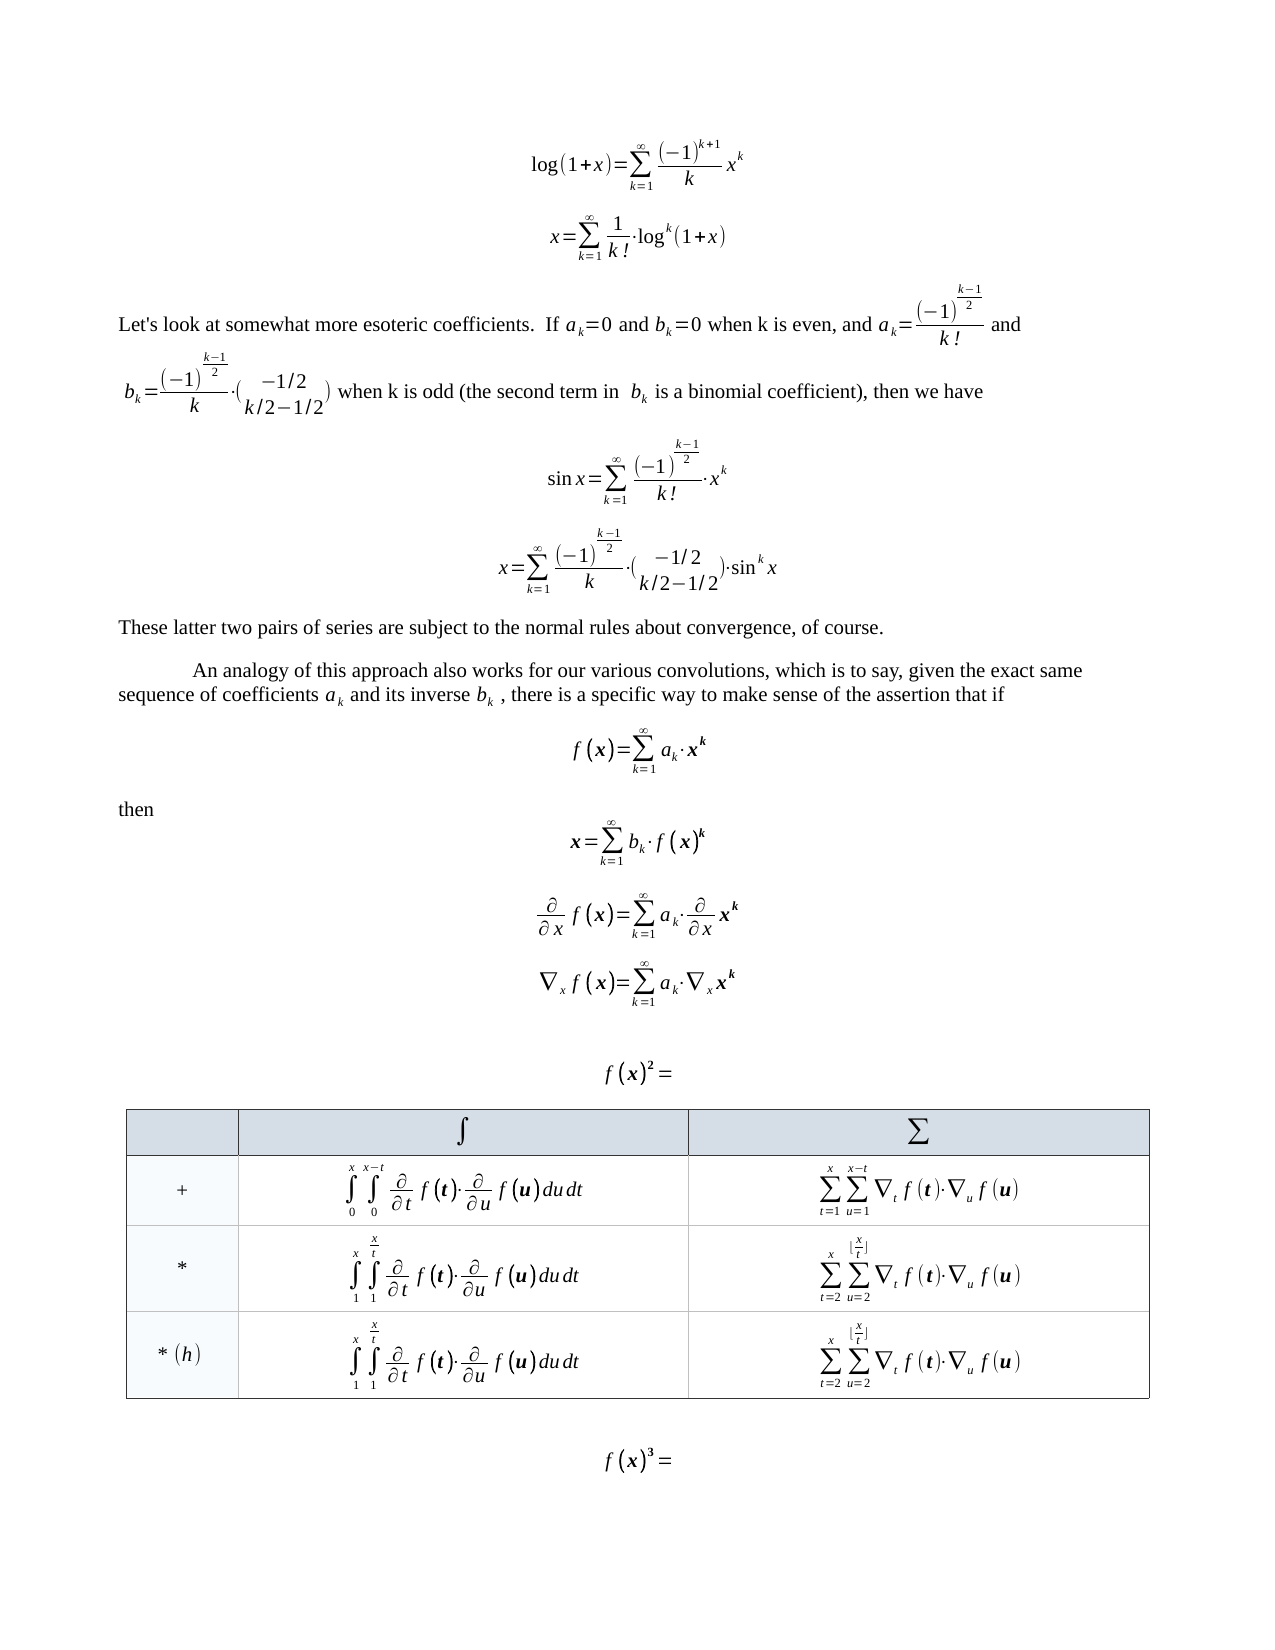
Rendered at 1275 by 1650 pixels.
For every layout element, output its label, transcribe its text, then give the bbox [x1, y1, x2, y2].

table_header [127, 1110, 238, 1155]
table_cell [239, 1156, 688, 1225]
text An analogy of this approach also works for our various convolutions, which is to say, given the exact same sequence of coefficientsand its inverse, there is a specific way to make sense of the assertion that if [118, 658, 1157, 709]
table_cell [239, 1226, 688, 1311]
table_cell * [127, 1226, 238, 1311]
table_cell [689, 1312, 1149, 1397]
text These latter two pairs of series are subject to the normal rules about convergence, of course. [118, 615, 1157, 639]
text Let's look at somewhat more esoteric coefficients. Ifandwhen k is even, andandwhen k is odd (the second term in is a binomial coefficient), then we have [118, 283, 1157, 418]
table_cell [689, 1156, 1149, 1225]
table_cell [239, 1312, 688, 1397]
table_cell * [127, 1312, 238, 1397]
table_header [689, 1110, 1149, 1155]
table_cell + [127, 1156, 238, 1225]
text then [118, 796, 1157, 821]
table_header [239, 1110, 688, 1155]
table_cell [689, 1226, 1149, 1311]
